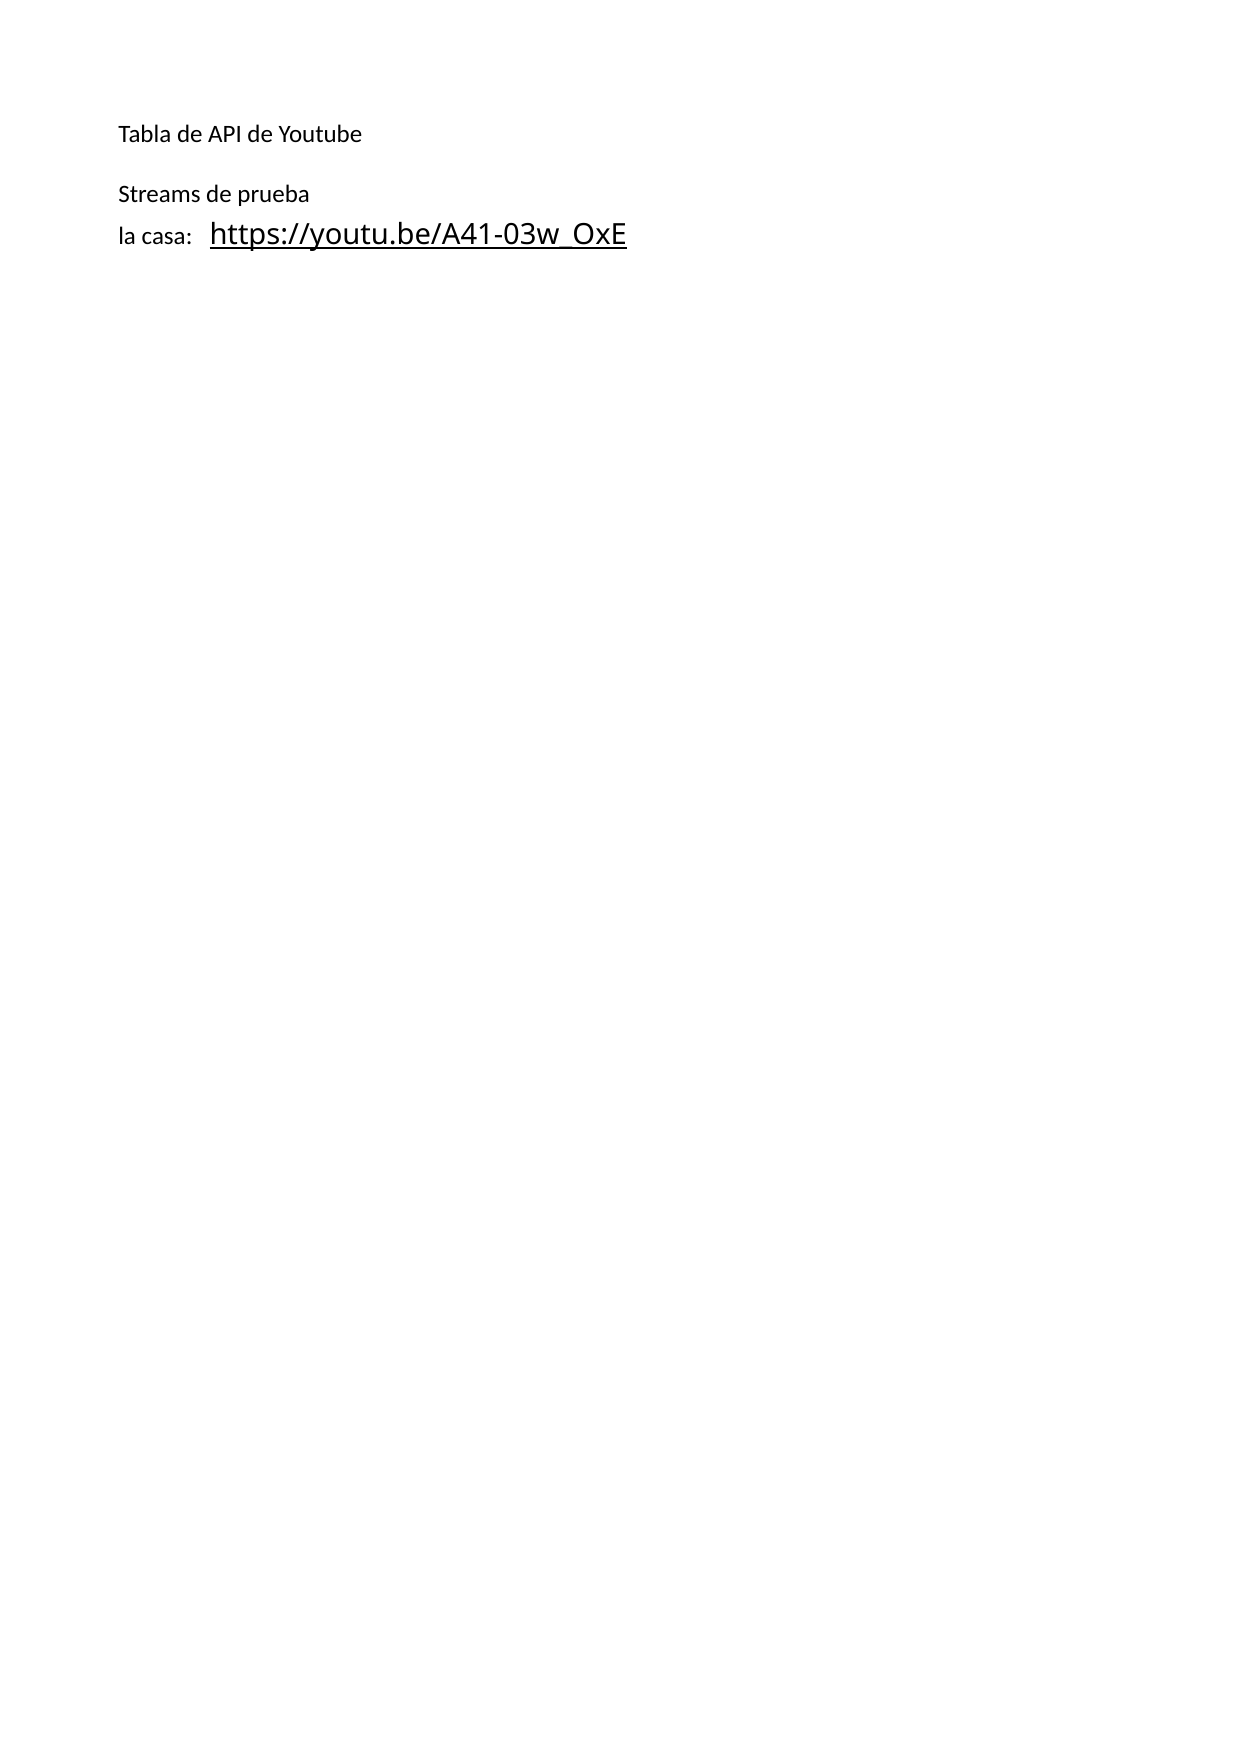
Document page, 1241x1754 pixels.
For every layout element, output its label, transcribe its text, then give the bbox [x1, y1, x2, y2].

text la casa: https://youtu.be/A41-03w_OxE [118, 213, 1122, 253]
text Streams de prueba [118, 178, 1122, 209]
